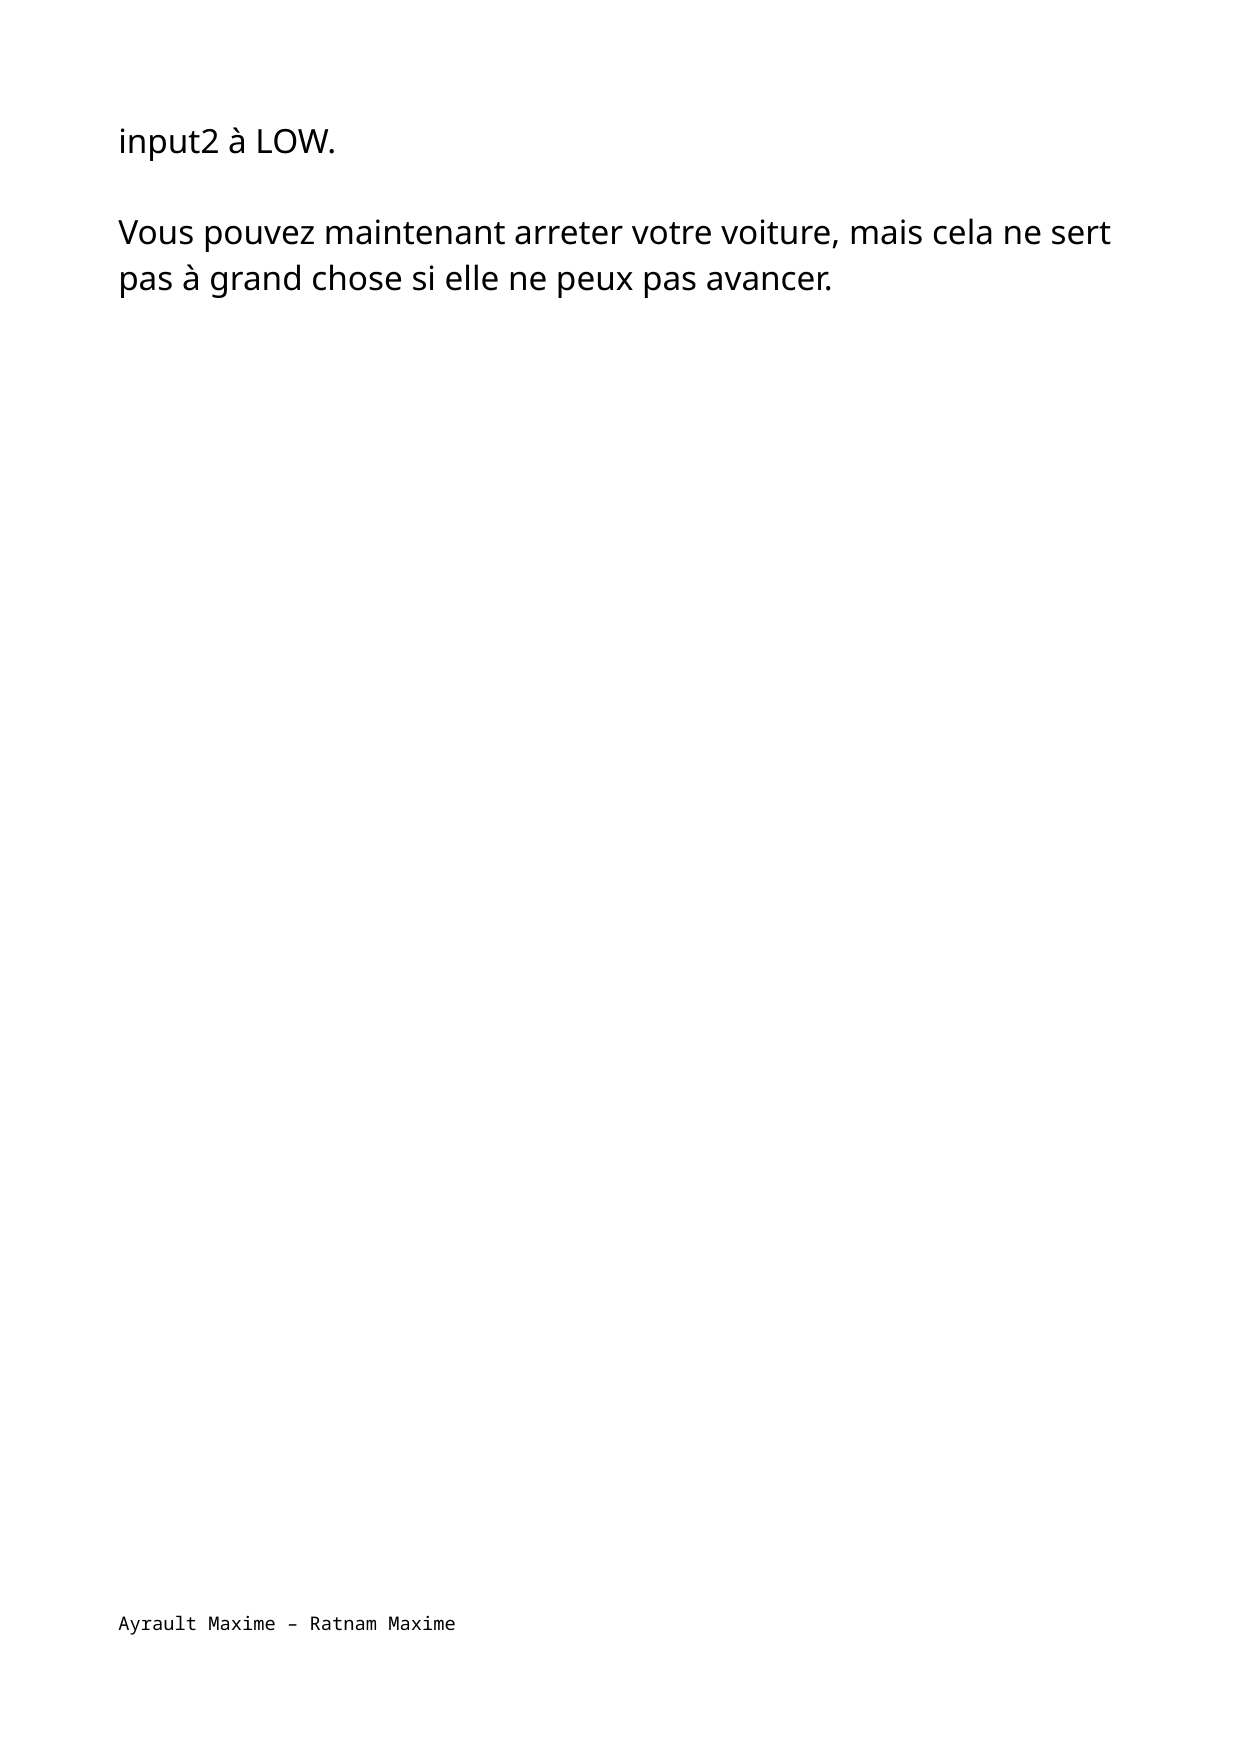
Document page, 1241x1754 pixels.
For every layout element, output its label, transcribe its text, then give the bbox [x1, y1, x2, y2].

text input2 à LOW. [118, 118, 1122, 163]
text Vous pouvez maintenant arreter votre voiture, mais cela ne sert pas à grand chose si elle ne peux pas avancer. [118, 209, 1122, 300]
